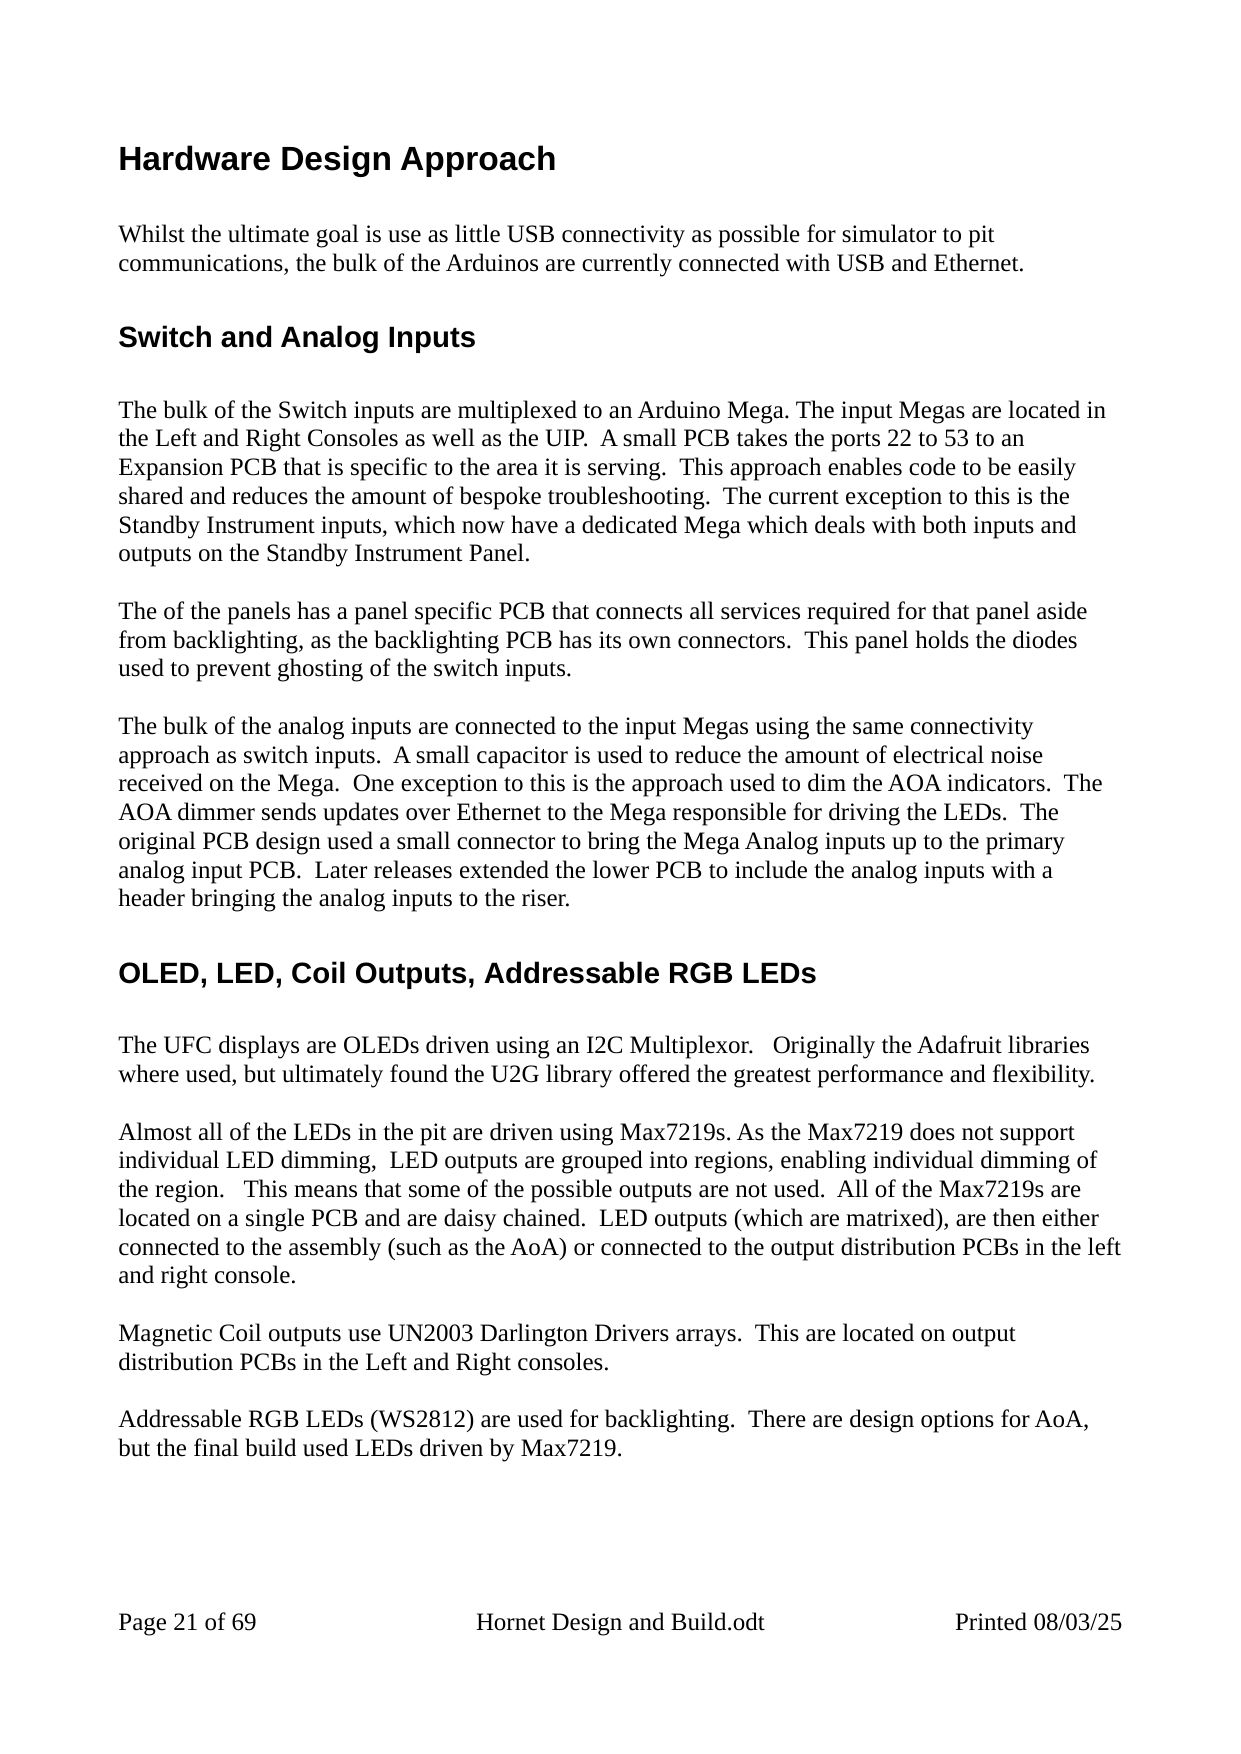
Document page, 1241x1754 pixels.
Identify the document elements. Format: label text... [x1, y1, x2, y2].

text Addressable RGB LEDs (WS2812) are used for backlighting. There are design options for AoA, but the final build used LEDs driven by Max7219. [118, 1404, 1122, 1462]
subtitle Switch and Analog Inputs [118, 320, 1122, 353]
subtitle OLED, LED, Coil Outputs, Addressable RGB LEDs [118, 956, 1122, 989]
text The UFC displays are OLEDs driven using an I2C Multiplexor. Originally the Adafruit libraries where used, but ultimately found the U2G library offered the greatest performance and flexibility. [118, 1031, 1122, 1088]
text Almost all of the LEDs in the pit are driven using Max7219s. As the Max7219 does not support individual LED dimming, LED outputs are grouped into regions, enabling individual dimming of the region. This means that some of the possible outputs are not used. All of the Max7219s are located on a single PCB and are daisy chained. LED outputs (which are matrixed), are then either connected to the assembly (such as the AoA) or connected to the output distribution PCBs in the left and right console. [118, 1117, 1122, 1289]
text The of the panels has a panel specific PCB that connects all services required for that panel aside from backlighting, as the backlighting PCB has its own connectors. This panel holds the diodes used to prevent ghosting of the switch inputs. [118, 596, 1122, 682]
text The bulk of the Switch inputs are multiplexed to an Arduino Mega. The input Megas are located in the Left and Right Consoles as well as the UIP. A small PCB takes the ports 22 to 53 to an Expansion PCB that is specific to the area it is serving. This approach enables code to be easily shared and reduces the amount of bespoke troubleshooting. The current exception to this is the Standby Instrument inputs, which now have a dedicated Mega which deals with both inputs and outputs on the Standby Instrument Panel. [118, 395, 1122, 567]
text Whilst the ultimate goal is use as little USB connectivity as possible for simulator to pit communications, the bulk of the Arduinos are currently connected with USB and Ethernet. [118, 219, 1122, 276]
subtitle Hardware Design Approach [118, 139, 1122, 178]
text Magnetic Coil outputs use UN2003 Darlington Drivers arrays. This are located on output distribution PCBs in the Left and Right consoles. [118, 1318, 1122, 1376]
text The bulk of the analog inputs are connected to the input Megas using the same connectivity approach as switch inputs. A small capacitor is used to reduce the amount of electrical noise received on the Mega. One exception to this is the approach used to dim the AOA indicators. The AOA dimmer sends updates over Ethernet to the Mega responsible for driving the LEDs. The original PCB design used a small connector to bring the Mega Analog inputs up to the primary analog input PCB. Later releases extended the lower PCB to include the analog inputs with a header bringing the analog inputs to the riser. [118, 711, 1122, 912]
